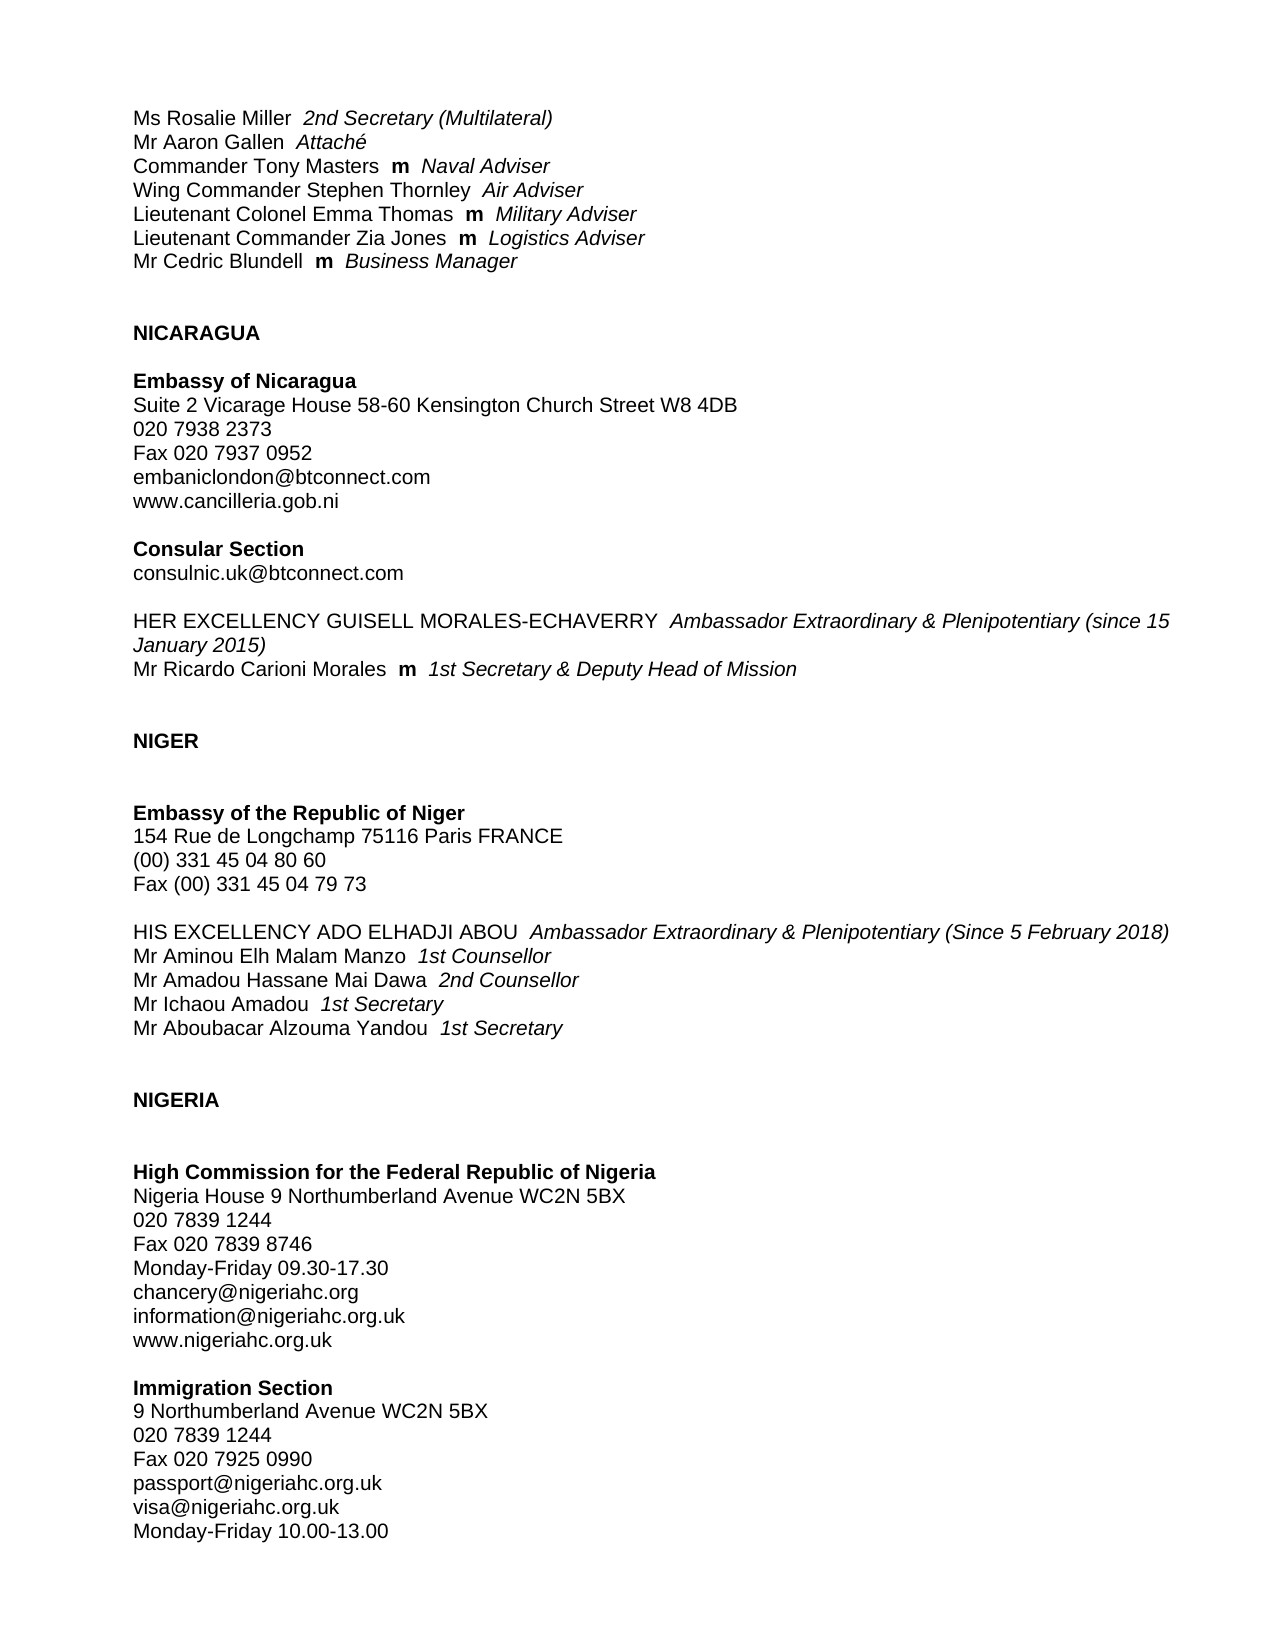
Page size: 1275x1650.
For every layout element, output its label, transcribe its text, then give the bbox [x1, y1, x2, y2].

text HIS EXCELLENCY ADO ELHADJI ABOU Ambassador Extraordinary & Plenipotentiary (Since 5 February 2018) [133, 920, 1181, 944]
text Lieutenant Commander Zia Jones m Logistics Adviser [133, 225, 1181, 249]
text Wing Commander Stephen Thornley Air Adviser [133, 177, 1181, 201]
text NIGER [133, 728, 1181, 752]
text Fax (00) 331 45 04 79 73 [133, 872, 1181, 896]
subtitle NIGERIA [133, 1088, 1181, 1112]
text Fax 020 7839 8746 [133, 1232, 1181, 1256]
text visa@nigeriahc.org.uk [133, 1495, 1181, 1519]
text passport@nigeriahc.org.uk [133, 1471, 1181, 1495]
text Mr Aaron Gallen Attaché [133, 129, 1181, 153]
text information@nigeriahc.org.uk [133, 1303, 1181, 1327]
text Monday-Friday 10.00-13.00 [133, 1519, 1181, 1543]
text NICARAGUA [133, 321, 1181, 345]
text Mr Aminou Elh Malam Manzo 1st Counsellor [133, 944, 1181, 968]
text 020 7938 2373 [133, 417, 1181, 441]
text Ms Rosalie Miller 2nd Secretary (Multilateral) [133, 106, 1181, 129]
text 9 Northumberland Avenue WC2N 5BX [133, 1399, 1181, 1423]
text Monday-Friday 09.30-17.30 [133, 1256, 1181, 1279]
text HER EXCELLENCY GUISELL MORALES-ECHAVERRY Ambassador Extraordinary & Plenipotentiary (since 15 January 2015) [133, 609, 1181, 657]
text Mr Cedric Blundell m Business Manager [133, 249, 1181, 273]
text chancery@nigeriahc.org [133, 1279, 1181, 1303]
text 020 7839 1244 [133, 1423, 1181, 1447]
text consulnic.uk@btconnect.com [133, 561, 1181, 585]
text Fax 020 7937 0952 [133, 441, 1181, 465]
text Suite 2 Vicarage House 58-60 Kensington Church Street W8 4DB [133, 393, 1181, 417]
text Mr Amadou Hassane Mai Dawa 2nd Counsellor [133, 968, 1181, 992]
subtitle Immigration Section [133, 1375, 1181, 1399]
text Fax 020 7925 0990 [133, 1447, 1181, 1471]
text Mr Aboubacar Alzouma Yandou 1st Secretary [133, 1016, 1181, 1040]
text embaniclondon@btconnect.com [133, 465, 1181, 489]
text (00) 331 45 04 80 60 [133, 848, 1181, 872]
text Commander Tony Masters m Naval Adviser [133, 153, 1181, 177]
text www.cancilleria.gob.ni [133, 489, 1181, 513]
subtitle Embassy of Nicaragua [133, 369, 1181, 393]
text Mr Ricardo Carioni Morales m 1st Secretary & Deputy Head of Mission [133, 657, 1181, 681]
subtitle Embassy of the Republic of Niger [133, 800, 1181, 824]
subtitle High Commission for the Federal Republic of Nigeria [133, 1160, 1181, 1184]
text Mr Ichaou Amadou 1st Secretary [133, 992, 1181, 1016]
text Consular Section [133, 537, 1181, 561]
text 154 Rue de Longchamp 75116 Paris FRANCE [133, 824, 1181, 848]
text Lieutenant Colonel Emma Thomas m Military Adviser [133, 201, 1181, 225]
text www.nigeriahc.org.uk [133, 1327, 1181, 1351]
text 020 7839 1244 [133, 1208, 1181, 1232]
text Nigeria House 9 Northumberland Avenue WC2N 5BX [133, 1184, 1181, 1208]
